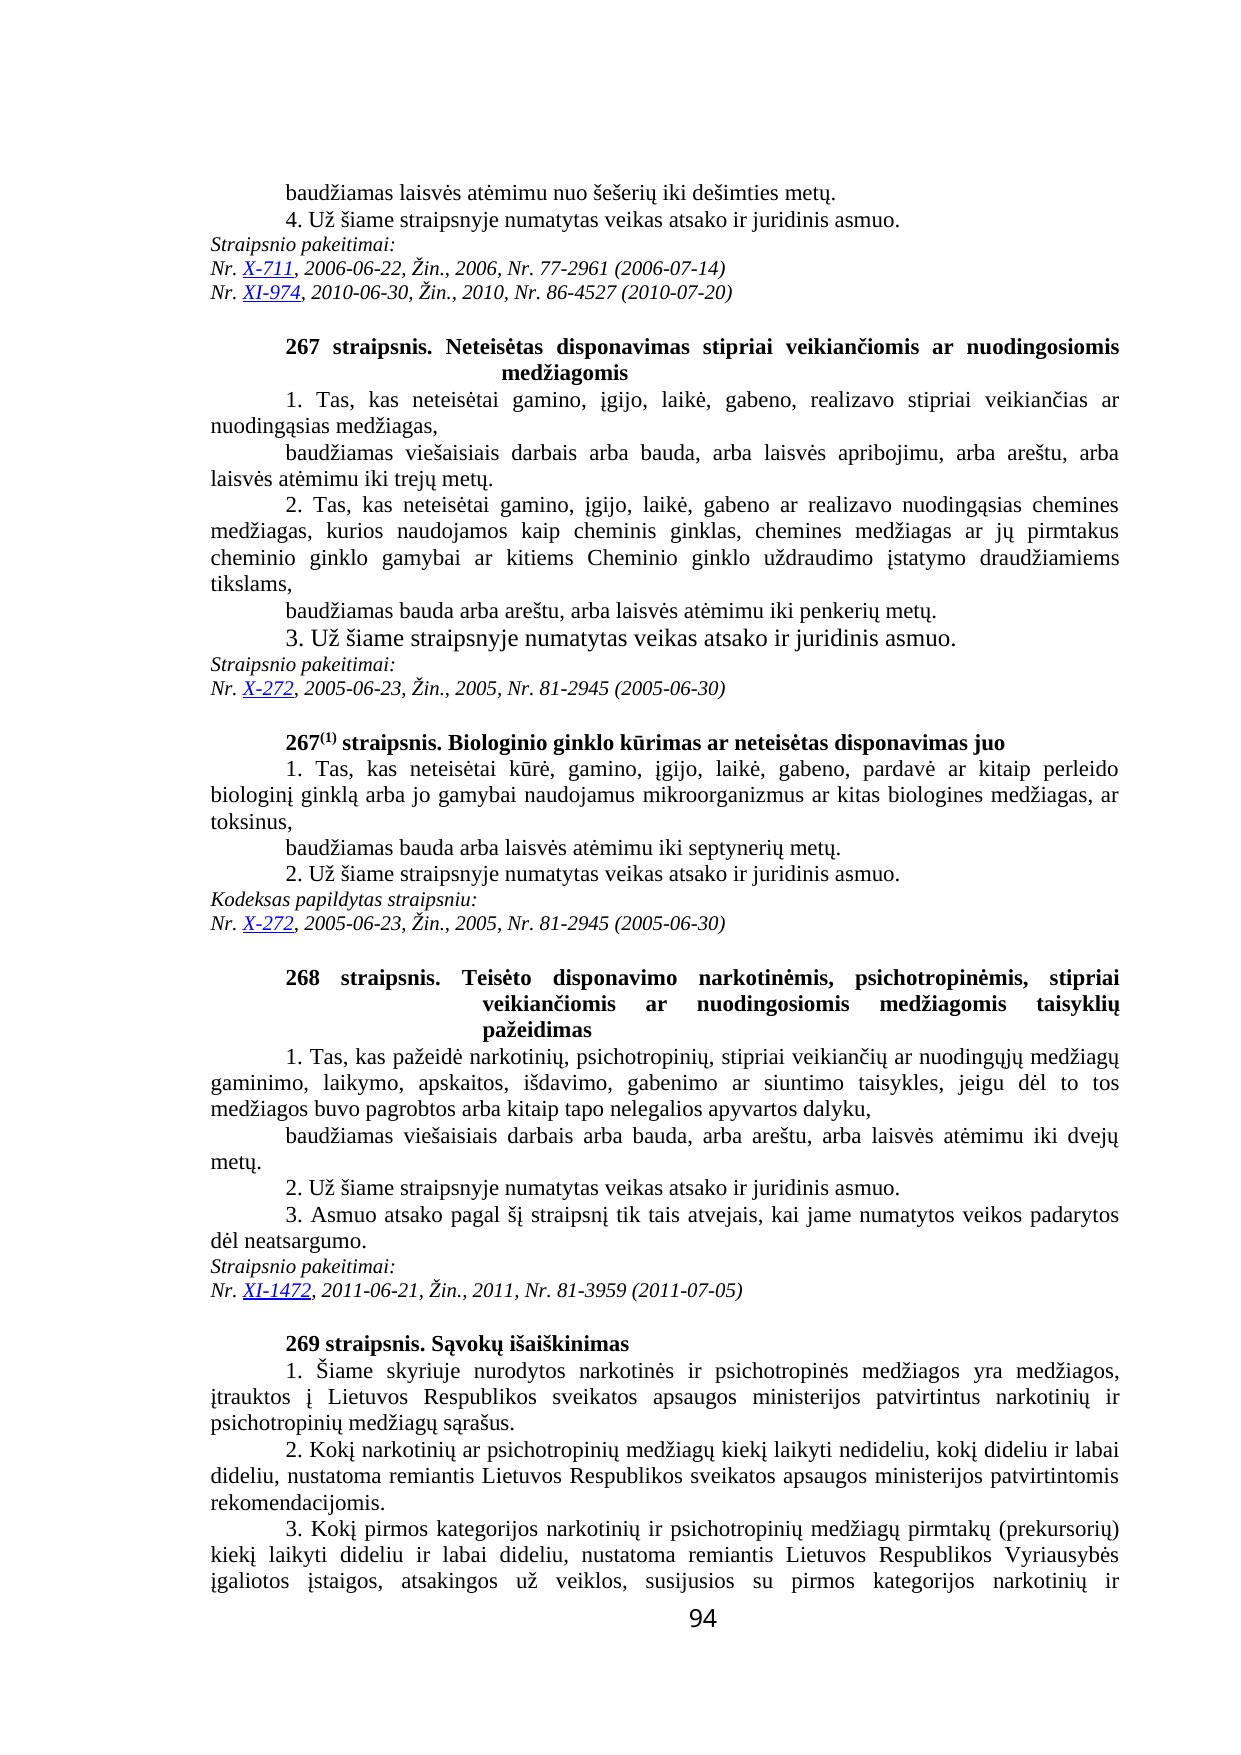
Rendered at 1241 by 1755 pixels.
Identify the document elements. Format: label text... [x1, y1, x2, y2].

text Nr. XI-974, 2010-06-30, Žin., 2010, Nr. 86-4527 (2010-07-20) [210, 280, 1120, 304]
text 1. Tas, kas neteisėtai gamino, įgijo, laikė, gabeno, realizavo stipriai veikiančias ar nuodingąsias medžiagas, [210, 386, 1120, 438]
text Straipsnio pakeitimai: [210, 232, 1120, 256]
text 1. Tas, kas pažeidė narkotinių, psichotropinių, stipriai veikiančių ar nuodingųjų medžiagų gaminimo, laikymo, apskaitos, išdavimo, gabenimo ar siuntimo taisykles, jeigu dėl to tos medžiagos buvo pagrobtos arba kitaip tapo nelegalios apyvartos dalyku, [210, 1043, 1120, 1122]
text 2. Kokį narkotinių ar psichotropinių medžiagų kiekį laikyti nedideliu, kokį dideliu ir labai dideliu, nustatoma remiantis Lietuvos Respublikos sveikatos apsaugos ministerijos patvirtintomis rekomendacijomis. [210, 1436, 1120, 1515]
text 3. Už šiame straipsnyje numatytas veikas atsako ir juridinis asmuo. [210, 623, 1120, 652]
text baudžiamas bauda arba areštu, arba laisvės atėmimu iki penkerių metų. [210, 597, 1120, 623]
text Nr. X-272, 2005-06-23, Žin., 2005, Nr. 81-2945 (2005-06-30) [210, 911, 1120, 935]
text Nr. XI-1472, 2011-06-21, Žin., 2011, Nr. 81-3959 (2011-07-05) [210, 1278, 1120, 1302]
text baudžiamas viešaisiais darbais arba bauda, arba areštu, arba laisvės atėmimu iki dvejų metų. [210, 1122, 1120, 1174]
text 3. Kokį pirmos kategorijos narkotinių ir psichotropinių medžiagų pirmtakų (prekursorių) kiekį laikyti dideliu ir labai dideliu, nustatoma remiantis Lietuvos Respublikos Vyriausybės įgaliotos įstaigos, atsakingos už veiklos, susijusios su pirmos kategorijos narkotinių ir [210, 1515, 1120, 1594]
text 1. Šiame skyriuje nurodytos narkotinės ir psichotropinės medžiagos yra medžiagos, įtrauktos į Lietuvos Respublikos sveikatos apsaugos ministerijos patvirtintus narkotinių ir psichotropinių medžiagų sąrašus. [210, 1357, 1120, 1436]
text 4. Už šiame straipsnyje numatytas veikas atsako ir juridinis asmuo. [210, 206, 1120, 232]
text Nr. X-711, 2006-06-22, Žin., 2006, Nr. 77-2961 (2006-07-14) [210, 256, 1120, 280]
text Straipsnio pakeitimai: [210, 1253, 1120, 1278]
text 267 straipsnis. Neteisėtas disponavimas stipriai veikiančiomis ar nuodingosiomis medžiagomis [285, 333, 1120, 386]
text 269 straipsnis. Sąvokų išaiškinimas [210, 1330, 1120, 1357]
text 268 straipsnis. Teisėto disponavimo narkotinėmis, psichotropinėmis, stipriai veikiančiomis ar nuodingosiomis medžiagomis taisyklių pažeidimas [285, 964, 1120, 1043]
text Kodeksas papildytas straipsniu: [210, 887, 1120, 911]
text 2. Tas, kas neteisėtai gamino, įgijo, laikė, gabeno ar realizavo nuodingąsias chemines medžiagas, kurios naudojamos kaip cheminis ginklas, chemines medžiagas ar jų pirmtakus cheminio ginklo gamybai ar kitiems Cheminio ginklo uždraudimo įstatymo draudžiamiems tikslams, [210, 491, 1120, 597]
text baudžiamas bauda arba laisvės atėmimu iki septynerių metų. [210, 834, 1120, 860]
text 3. Asmuo atsako pagal šį straipsnį tik tais atvejais, kai jame numatytos veikos padarytos dėl neatsargumo. [210, 1201, 1120, 1253]
text Straipsnio pakeitimai: [210, 652, 1120, 676]
text 2. Už šiame straipsnyje numatytas veikas atsako ir juridinis asmuo. [210, 1174, 1120, 1201]
text baudžiamas laisvės atėmimu nuo šešerių iki dešimties metų. [210, 179, 1120, 206]
text Nr. X-272, 2005-06-23, Žin., 2005, Nr. 81-2945 (2005-06-30) [210, 676, 1120, 700]
text 2. Už šiame straipsnyje numatytas veikas atsako ir juridinis asmuo. [210, 860, 1120, 887]
text 267(1) straipsnis. Biologinio ginklo kūrimas ar neteisėtas disponavimas juo [210, 729, 1120, 755]
text 1. Tas, kas neteisėtai kūrė, gamino, įgijo, laikė, gabeno, pardavė ar kitaip perleido biologinį ginklą arba jo gamybai naudojamus mikroorganizmus ar kitas biologines medžiagas, ar toksinus, [210, 755, 1120, 834]
text baudžiamas viešaisiais darbais arba bauda, arba laisvės apribojimu, arba areštu, arba laisvės atėmimu iki trejų metų. [210, 438, 1120, 491]
